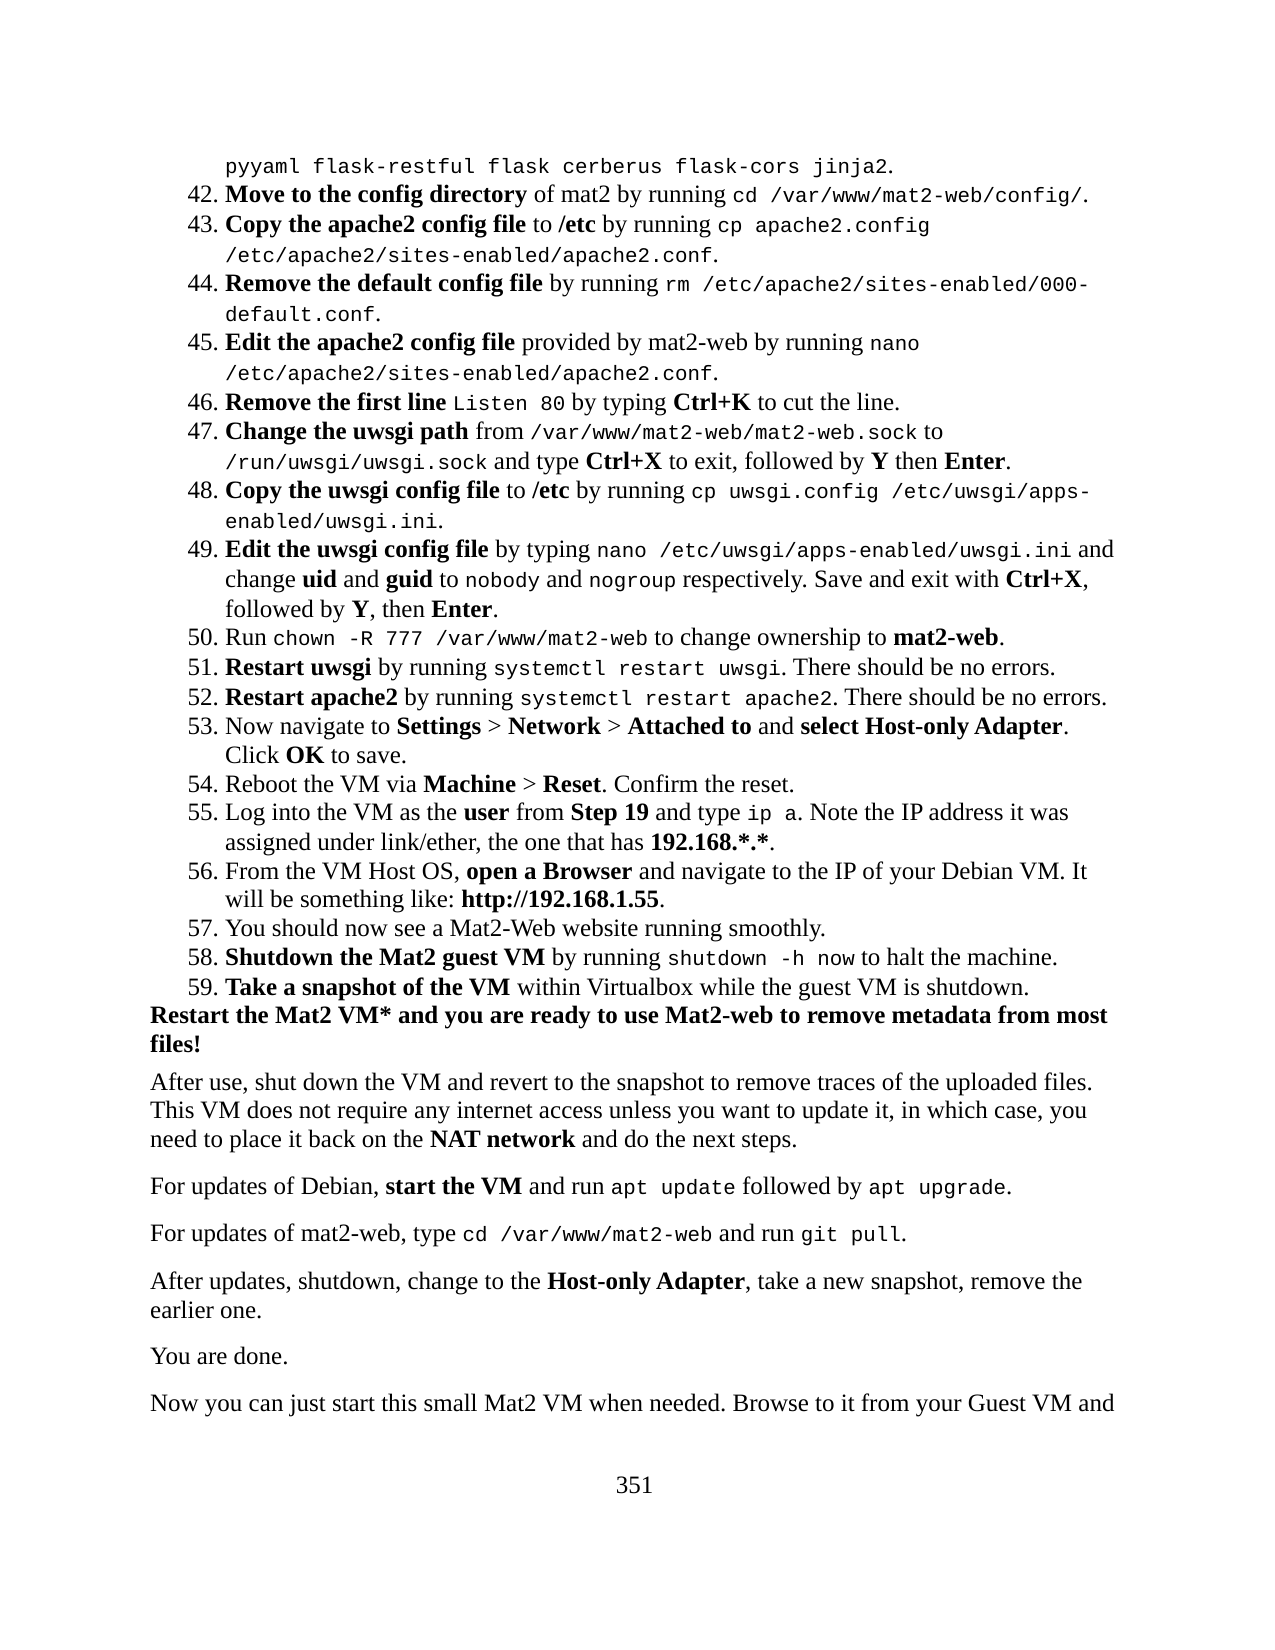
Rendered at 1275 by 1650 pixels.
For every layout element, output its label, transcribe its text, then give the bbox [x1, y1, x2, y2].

list Shutdown the Mat2 guest VM by running shutdown -h now to halt the machine. [187, 942, 1125, 972]
list Edit the apache2 config file provided by mat2-web by running nano /etc/apache2/sites-enabled/apache2.conf. [187, 327, 1125, 387]
list Remove the first line Listen 80 by typing Ctrl+K to cut the line. [187, 387, 1125, 416]
text After use, shut down the VM and revert to the snapshot to remove traces of the uploaded files. This VM does not require any internet access unless you want to update it, in which case, you need to place it back on the NAT network and do the next steps. [150, 1067, 1125, 1153]
list Take a snapshot of the VM within Virtualbox while the guest VM is shutdown. [187, 972, 1125, 1000]
list Restart uwsgi by running systemctl restart uwsgi. There should be no errors. [187, 652, 1125, 682]
list From the VM Host OS, open a Browser and navigate to the IP of your Debian VM. It will be something like: http://192.168.1.55. [187, 856, 1125, 913]
text Restart the Mat2 VM* and you are ready to use Mat2-web to remove metadata from most files! [150, 1000, 1125, 1058]
list Copy the uwsgi config file to /etc by running cp uwsgi.config /etc/uwsgi/apps-enabled/uwsgi.ini. [187, 475, 1125, 534]
text After updates, shutdown, change to the Host-only Adapter, take a new snapshot, remove the earlier one. [150, 1266, 1125, 1323]
list You should now see a Mat2-Web website running smoothly. [187, 913, 1125, 942]
text You are done. [150, 1341, 1125, 1370]
text For updates of Debian, start the VM and run apt update followed by apt upgrade. [150, 1171, 1125, 1201]
list Copy the apache2 config file to /etc by running cp apache2.config /etc/apache2/sites-enabled/apache2.conf. [187, 209, 1125, 268]
list Now navigate to Settings > Network > Attached to and select Host-only Adapter. Click OK to save. [187, 711, 1125, 769]
list Edit the uwsgi config file by typing nano /etc/uwsgi/apps-enabled/uwsgi.ini and change uid and guid to nobody and nogroup respectively. Save and exit with Ctrl+X, followed by Y, then Enter. [187, 534, 1125, 622]
list Reboot the VM via Machine > Reset. Confirm the reset. [187, 769, 1125, 797]
list Run chown -R 777 /var/www/mat2-web to change ownership to mat2-web. [187, 622, 1125, 652]
text For updates of mat2-web, type cd /var/www/mat2-web and run git pull. [150, 1218, 1125, 1248]
list Restart apache2 by running systemctl restart apache2. There should be no errors. [187, 682, 1125, 711]
list pyyaml flask-restful flask cerberus flask-cors jinja2. [187, 150, 1125, 179]
text Now you can just start this small Mat2 VM when needed. Browse to it from your Guest VM and [150, 1388, 1125, 1417]
list Move to the config directory of mat2 by running cd /var/www/mat2-web/config/. [187, 179, 1125, 209]
list Change the uwsgi path from /var/www/mat2-web/mat2-web.sock to /run/uwsgi/uwsgi.sock and type Ctrl+X to exit, followed by Y then Enter. [187, 416, 1125, 475]
list Log into the VM as the user from Step 19 and type ip a. Note the IP address it was assigned under link/ether, the one that has 192.168.*.*. [187, 797, 1125, 856]
list Remove the default config file by running rm /etc/apache2/sites-enabled/000-default.conf. [187, 268, 1125, 327]
